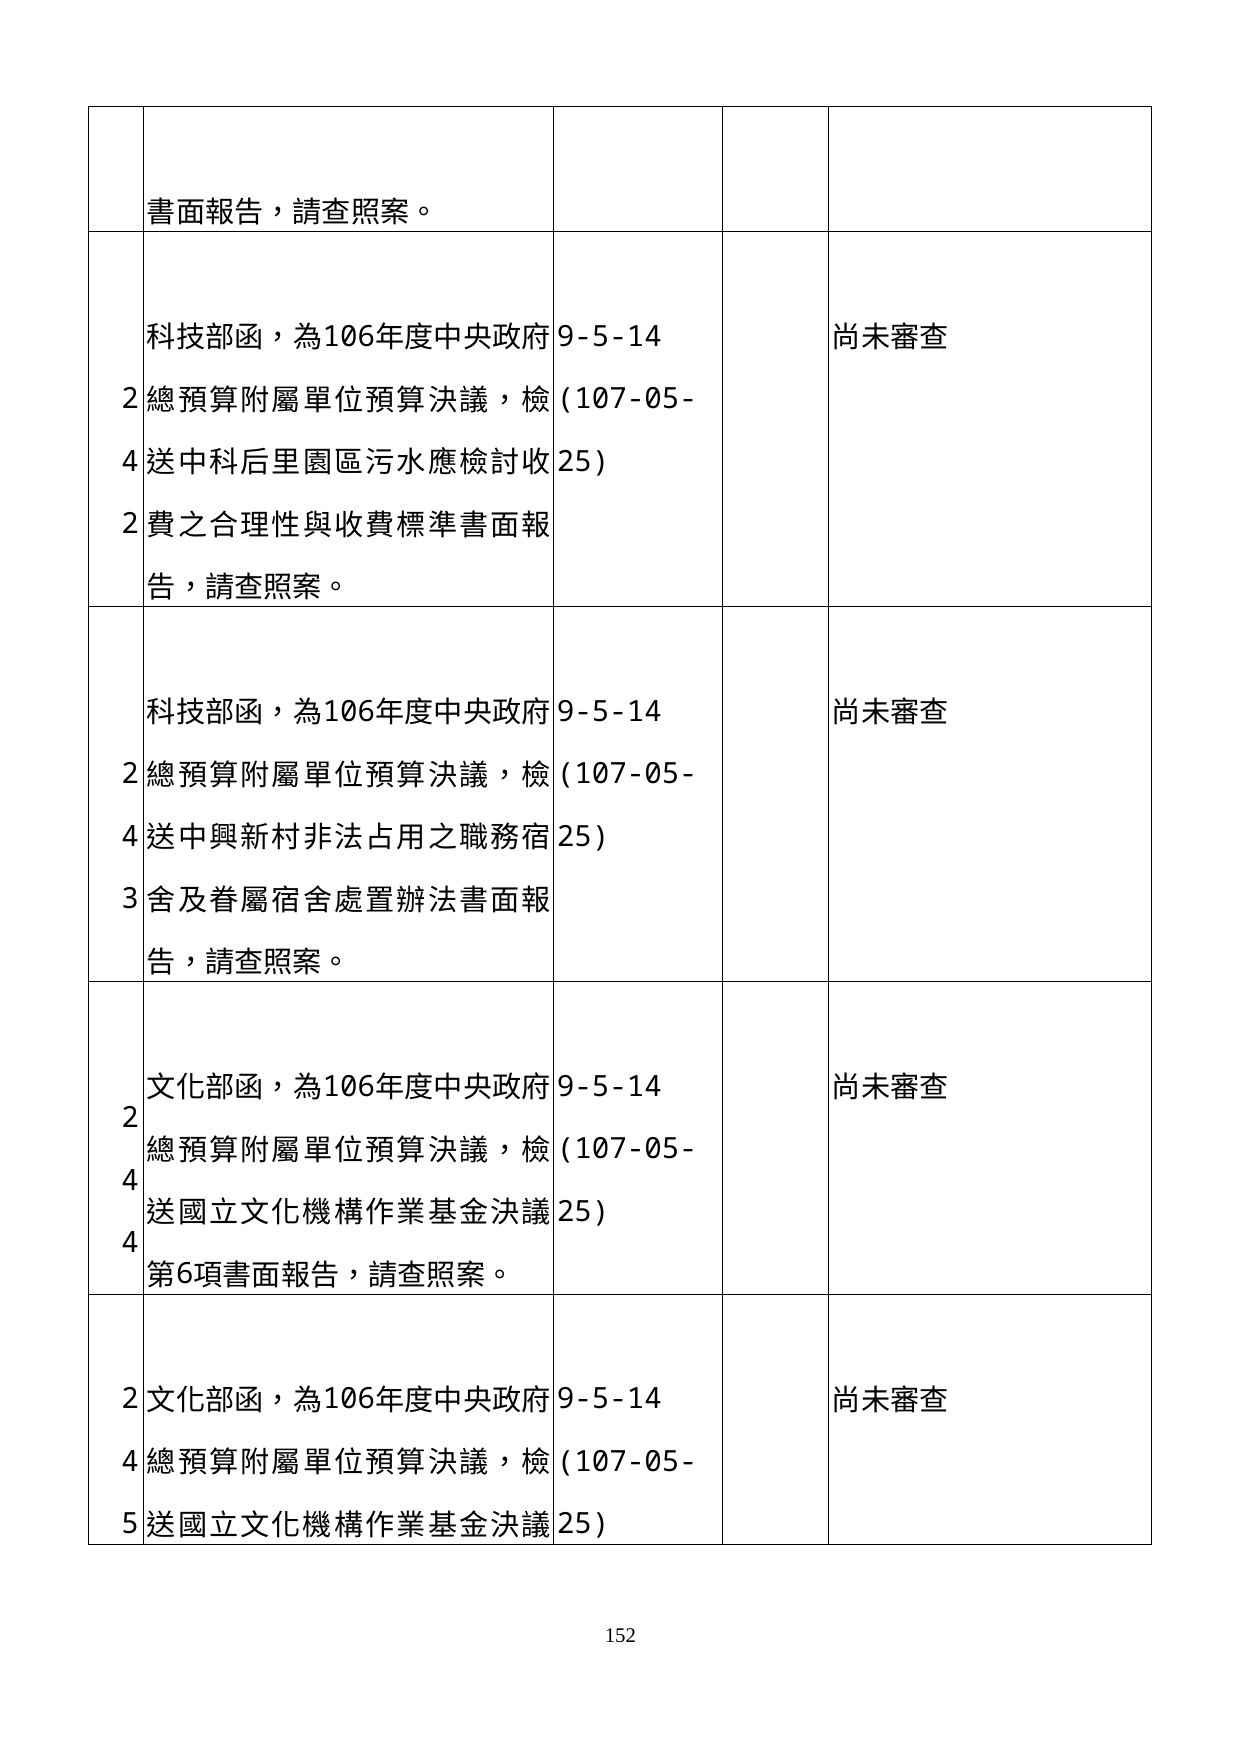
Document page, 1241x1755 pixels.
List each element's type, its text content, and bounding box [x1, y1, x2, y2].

table_cell 尚未審查 [829, 232, 1151, 606]
table_cell 書面報告，請查照案。 [144, 107, 553, 231]
table_cell [723, 982, 828, 1293]
table_cell [723, 1295, 828, 1543]
table_cell [723, 232, 828, 606]
table_cell 尚未審查 [829, 607, 1151, 981]
table_cell 尚未審查 [829, 1295, 1151, 1543]
table_cell 文化部函，為106年度中央政府總預算附屬單位預算決議，檢送國立文化機構作業基金決議第6項書面報告，請查照案。 [144, 982, 553, 1293]
table_cell [89, 107, 143, 231]
table_cell [554, 107, 722, 231]
table_cell [89, 607, 143, 981]
table_cell 9-5-14 (107-05-25) [554, 607, 722, 981]
table_cell 科技部函，為106年度中央政府總預算附屬單位預算決議，檢送中興新村非法占用之職務宿舍及眷屬宿舍處置辦法書面報告，請查照案。 [144, 607, 553, 981]
table_cell 尚未審查 [829, 982, 1151, 1293]
table_cell 9-5-14 (107-05-25) [554, 232, 722, 606]
table_cell 科技部函，為106年度中央政府總預算附屬單位預算決議，檢送中科后里園區污水應檢討收費之合理性與收費標準書面報告，請查照案。 [144, 232, 553, 606]
table_cell [723, 607, 828, 981]
table_cell 9-5-14 (107-05-25) [554, 982, 722, 1293]
table_cell [89, 982, 143, 1293]
table_cell 9-5-14 (107-05-25) [554, 1295, 722, 1543]
table_cell [829, 107, 1151, 231]
table_cell 文化部函，為106年度中央政府總預算附屬單位預算決議，檢送國立文化機構作業基金決議 [144, 1295, 553, 1543]
table_cell [723, 107, 828, 231]
table_cell [89, 232, 143, 606]
table_cell [89, 1295, 143, 1543]
